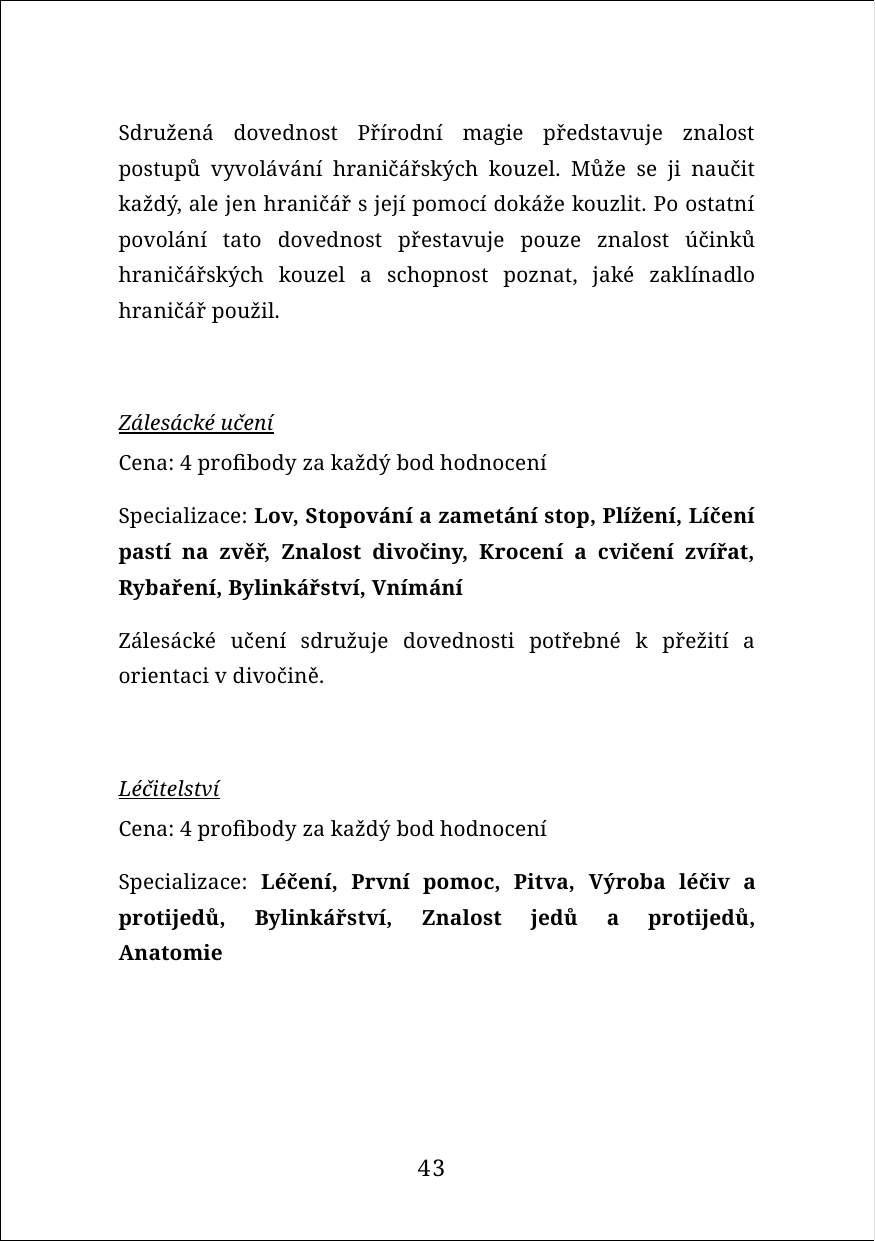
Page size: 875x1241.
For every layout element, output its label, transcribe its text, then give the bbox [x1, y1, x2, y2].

text Cena: 4 profibody za každý bod hodnocení [118, 448, 756, 477]
text Sdružená dovednost Přírodní magie představuje znalost postupů vyvolávání hraničářských kouzel. Může se ji naučit každý, ale jen hraničář s její pomocí dokáže kouzlit. Po ostatní povolání tato dovednost přestavuje pouze znalost účinků hraničářských kouzel a schopnost poznat, jaké zaklínadlo hraničář použil. [118, 118, 756, 324]
text Specializace: Léčení, První pomoc, Pitva, Výroba léčiv a protijedů, Bylinkářství, Znalost jedů a protijedů, Anatomie [118, 867, 756, 967]
subtitle Zálesácké učení [118, 408, 756, 437]
text Cena: 4 profibody za každý bod hodnocení [118, 814, 756, 842]
text Zálesácké učení sdružuje dovednosti potřebné k přežití a orientaci v divočině. [118, 626, 756, 690]
text Specializace: Lov, Stopování a zametání stop, Plížení, Líčení pastí na zvěř, Znalost divočiny, Krocení a cvičení zvířat, Rybaření, Bylinkářství, Vnímání [118, 502, 756, 601]
subtitle Léčitelství [118, 774, 756, 802]
